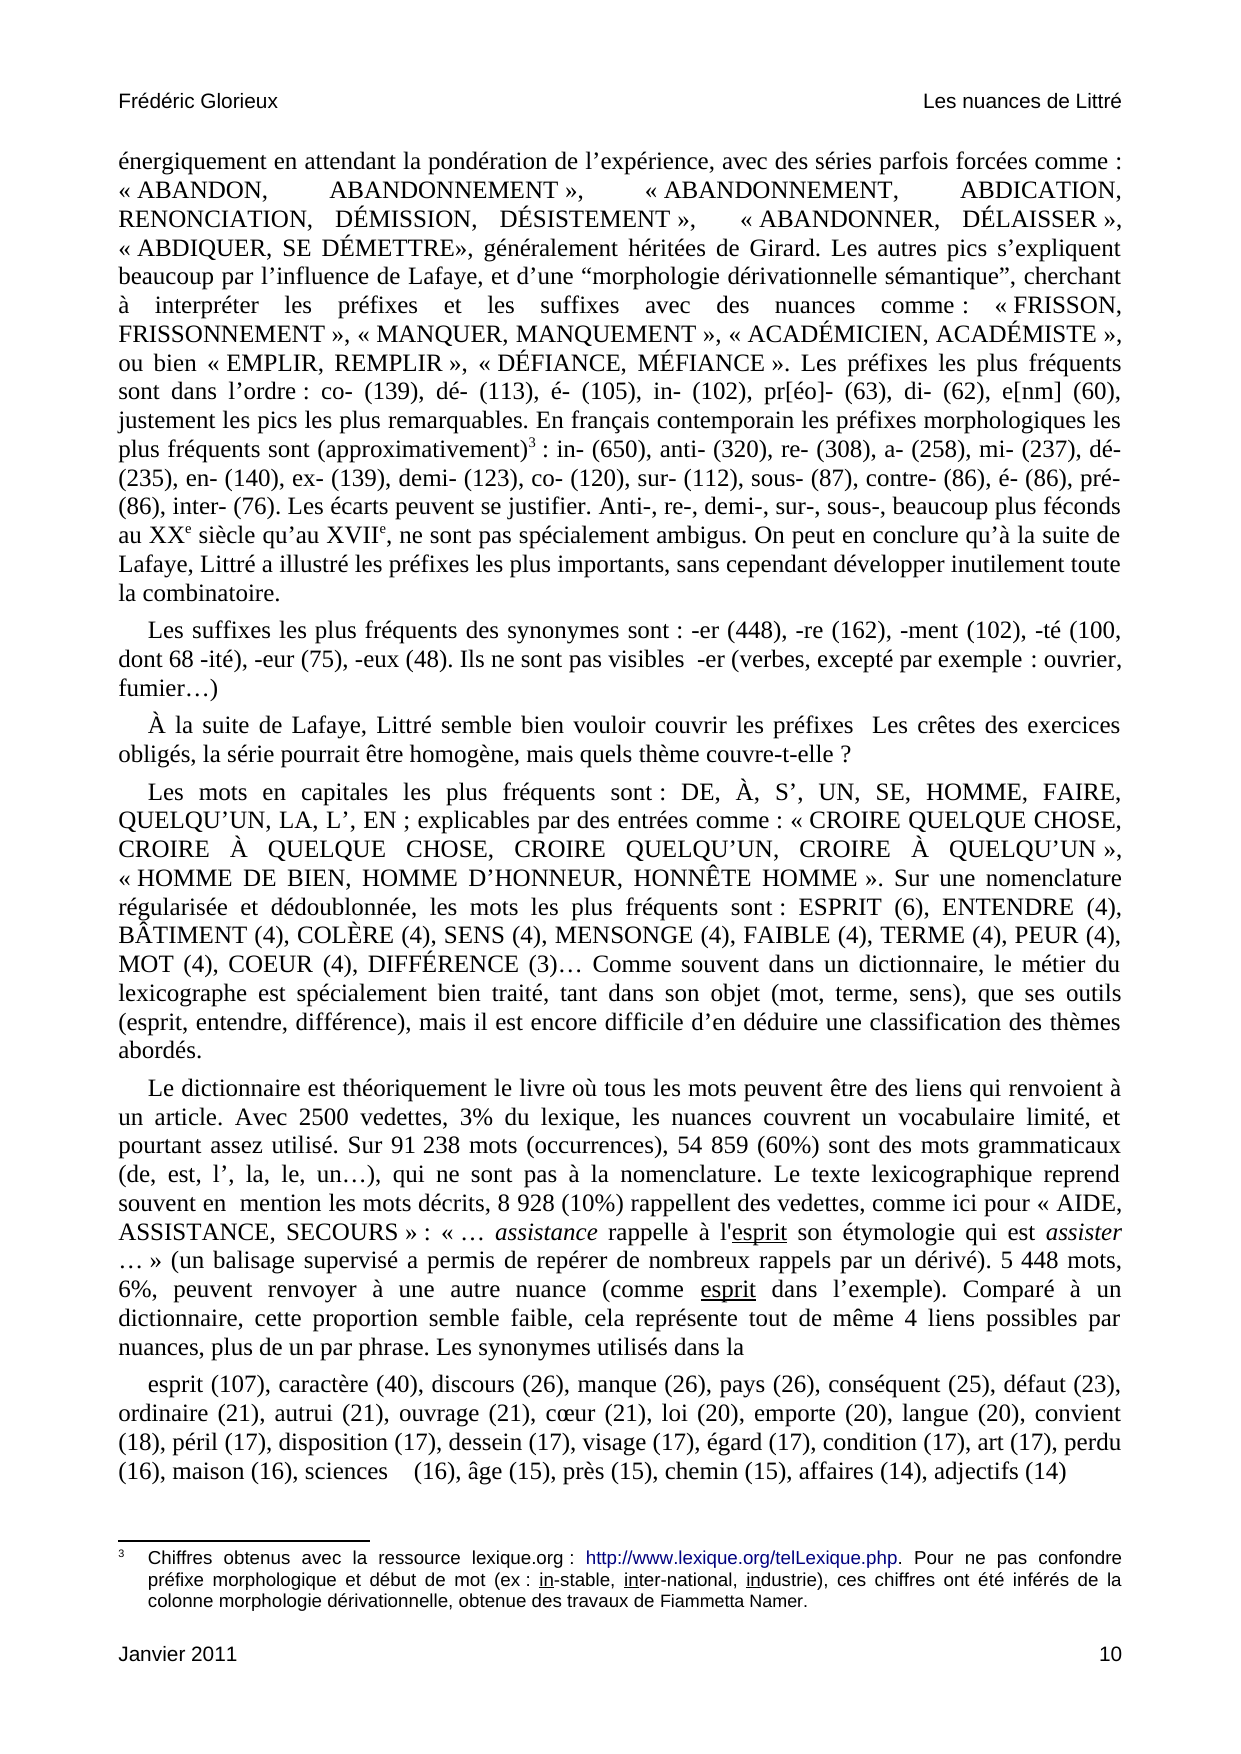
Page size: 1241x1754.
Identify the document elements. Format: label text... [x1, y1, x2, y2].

text esprit (107), caractère (40), discours (26), manque (26), pays (26), conséquent (25), défaut (23), ordinaire (21), autrui (21), ouvrage (21), cœur (21), loi (20), emporte (20), langue (20), convient (18), péril (17), disposition (17), dessein (17), visage (17), égard (17), condition (17), art (17), perdu (16), maison (16), sciences (16), âge (15), près (15), chemin (15), affaires (14), adjectifs (14) [118, 1369, 1122, 1484]
text Les mots en capitales les plus fréquents sont : DE, À, S’, UN, SE, HOMME, FAIRE, QUELQU’UN, LA, L’, EN ; explicables par des entrées comme : « CROIRE QUELQUE CHOSE, CROIRE À QUELQUE CHOSE, CROIRE QUELQU’UN, CROIRE À QUELQU’UN », « HOMME DE BIEN, HOMME D’HONNEUR, HONNÊTE HOMME ». Sur une nomenclature régularisée et dédoublonnée, les mots les plus fréquents sont : ESPRIT (6), ENTENDRE (4), BÂTIMENT (4), COLÈRE (4), SENS (4), MENSONGE (4), FAIBLE (4), TERME (4), PEUR (4), MOT (4), COEUR (4), DIFFÉRENCE (3)… Comme souvent dans un dictionnaire, le métier du lexicographe est spécialement bien traité, tant dans son objet (mot, terme, sens), que ses outils (esprit, entendre, différence), mais il est encore difficile d’en déduire une classification des thèmes abordés. [118, 777, 1122, 1064]
text Le dictionnaire est théoriquement le livre où tous les mots peuvent être des liens qui renvoient à un article. Avec 2500 vedettes, 3% du lexique, les nuances couvrent un vocabulaire limité, et pourtant assez utilisé. Sur 91 238 mots (occurrences), 54 859 (60%) sont des mots grammaticaux (de, est, l’, la, le, un…), qui ne sont pas à la nomenclature. Le texte lexicographique reprend souvent en mention les mots décrits, 8 928 (10%) rappellent des vedettes, comme ici pour « AIDE, ASSISTANCE, SECOURS » : « … assistance rappelle à l'esprit son étymologie qui est assister … » (un balisage supervisé a permis de repérer de nombreux rappels par un dérivé). 5 448 mots, 6%, peuvent renvoyer à une autre nuance (comme esprit dans l’exemple). Comparé à un dictionnaire, cette proportion semble faible, cela représente tout de même 4 liens possibles par nuances, plus de un par phrase. Les synonymes utilisés dans la [118, 1073, 1122, 1361]
text Chiffres obtenus avec la ressource lexique.org : http://www.lexique.org/telLexique.php. Pour ne pas confondre préfixe morphologique et début de mot (ex : in-stable, inter-national, industrie), ces chiffres ont été inférés de la colonne morphologie dérivationnelle, obtenue des travaux de Fiammetta Namer. [118, 1547, 1122, 1612]
text énergiquement en attendant la pondération de l’expérience, avec des séries parfois forcées comme : « ABANDON, ABANDONNEMENT », « ABANDONNEMENT, ABDICATION, RENONCIATION, DÉMISSION, DÉSISTEMENT », « ABANDONNER, DÉLAISSER », « ABDIQUER, SE DÉMETTRE», généralement héritées de Girard. Les autres pics s’expliquent beaucoup par l’influence de Lafaye, et d’une “morphologie dérivationnelle sémantique”, cherchant à interpréter les préfixes et les suffixes avec des nuances comme : « FRISSON, FRISSONNEMENT », « MANQUER, MANQUEMENT », « ACADÉMICIEN, ACADÉMISTE », ou bien « EMPLIR, REMPLIR », « DÉFIANCE, MÉFIANCE ». Les préfixes les plus fréquents sont dans l’ordre : co- (139), dé- (113), é- (105), in- (102), pr[éo]- (63), di- (62), e[nm] (60), justement les pics les plus remarquables. En français contemporain les préfixes morphologiques les plus fréquents sont (approximativement) : in- (650), anti- (320), re- (308), a- (258), mi- (237), dé- (235), en- (140), ex- (139), demi- (123), co- (120), sur- (112), sous- (87), contre- (86), é- (86), pré- (86), inter- (76). Les écarts peuvent se justifier. Anti-, re-, demi-, sur-, sous-, beaucoup plus féconds au XXe siècle qu’au XVIIe, ne sont pas spécialement ambigus. On peut en conclure qu’à la suite de Lafaye, Littré a illustré les préfixes les plus importants, sans cependant développer inutilement toute la combinatoire. [118, 146, 1122, 606]
text À la suite de Lafaye, Littré semble bien vouloir couvrir les préfixes Les crêtes des exercices obligés, la série pourrait être homogène, mais quels thème couvre-t-elle ? [118, 710, 1122, 768]
text Les suffixes les plus fréquents des synonymes sont : -er (448), -re (162), -ment (102), -té (100, dont 68 -ité), -eur (75), -eux (48). Ils ne sont pas visibles -er (verbes, excepté par exemple : ouvrier, fumier…) [118, 615, 1122, 702]
